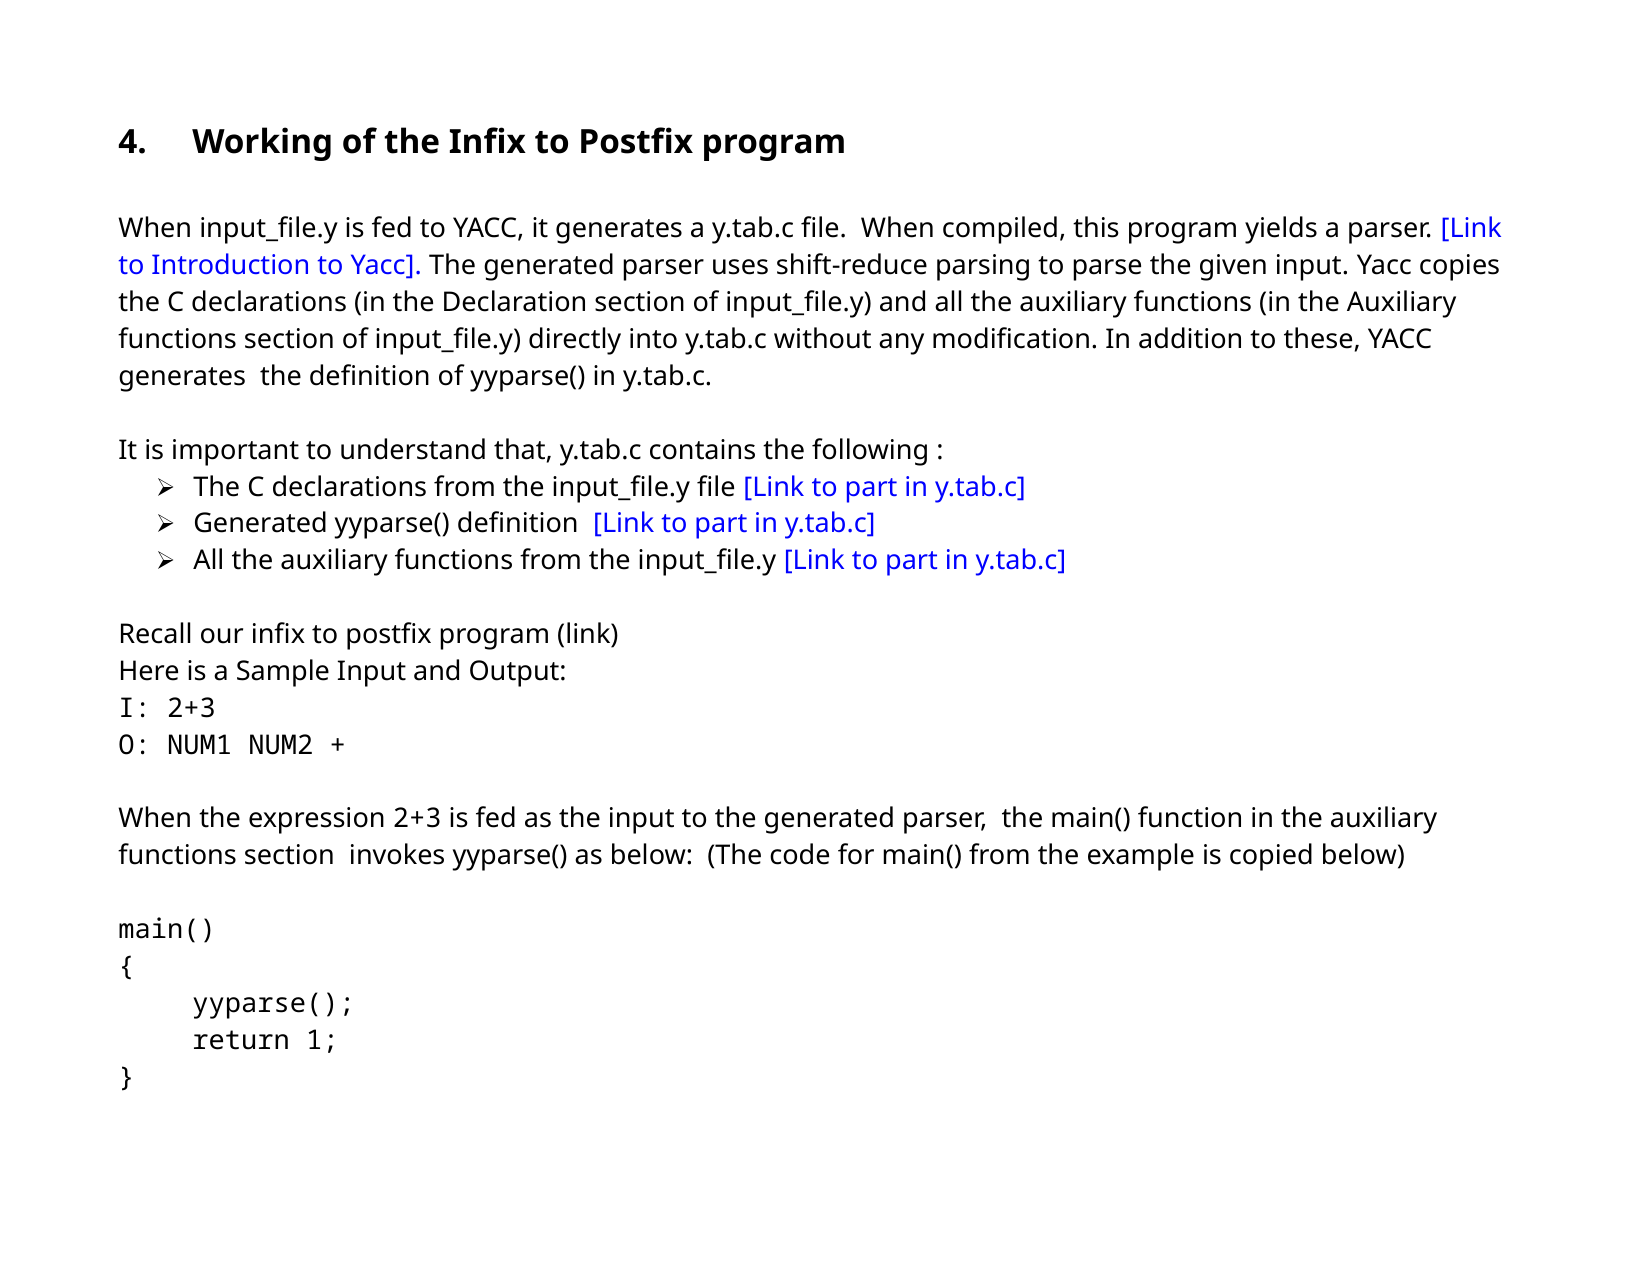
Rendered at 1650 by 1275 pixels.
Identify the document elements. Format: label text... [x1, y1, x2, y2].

text It is important to understand that, y.tab.c contains the following : [118, 430, 1532, 467]
list Generated yyparse() definition [Link to part in y.tab.c] [156, 504, 1532, 541]
text I: 2+3 [118, 688, 1532, 725]
text 4. Working of the Infix to Postfix program [118, 118, 1532, 163]
text When the expression 2+3 is fed as the input to the generated parser, the main() function in the auxiliary functions section invokes yyparse() as below: (The code for main() from the example is copied below) [118, 799, 1532, 873]
text Here is a Sample Input and Output: [118, 651, 1532, 688]
text O: NUM1 NUM2 + [118, 725, 1532, 762]
text yyparse(); [118, 983, 1532, 1020]
text } [118, 1057, 1532, 1094]
text return 1; [118, 1020, 1532, 1057]
text { [118, 946, 1532, 983]
text When input_file.y is fed to YACC, it generates a y.tab.c file. When compiled, this program yields a parser. [Link to Introduction to Yacc]. The generated parser uses shift-reduce parsing to parse the given input. Yacc copies the C declarations (in the Declaration section of input_file.y) and all the auxiliary functions (in the Auxiliary functions section of input_file.y) directly into y.tab.c without any modification. In addition to these, YACC generates the definition of yyparse() in y.tab.c. [118, 209, 1532, 393]
list All the auxiliary functions from the input_file.y [Link to part in y.tab.c] [156, 541, 1532, 578]
text Recall our infix to postfix program (link) [118, 614, 1532, 651]
list The C declarations from the input_file.y file [Link to part in y.tab.c] [156, 467, 1532, 504]
text main() [118, 909, 1532, 946]
